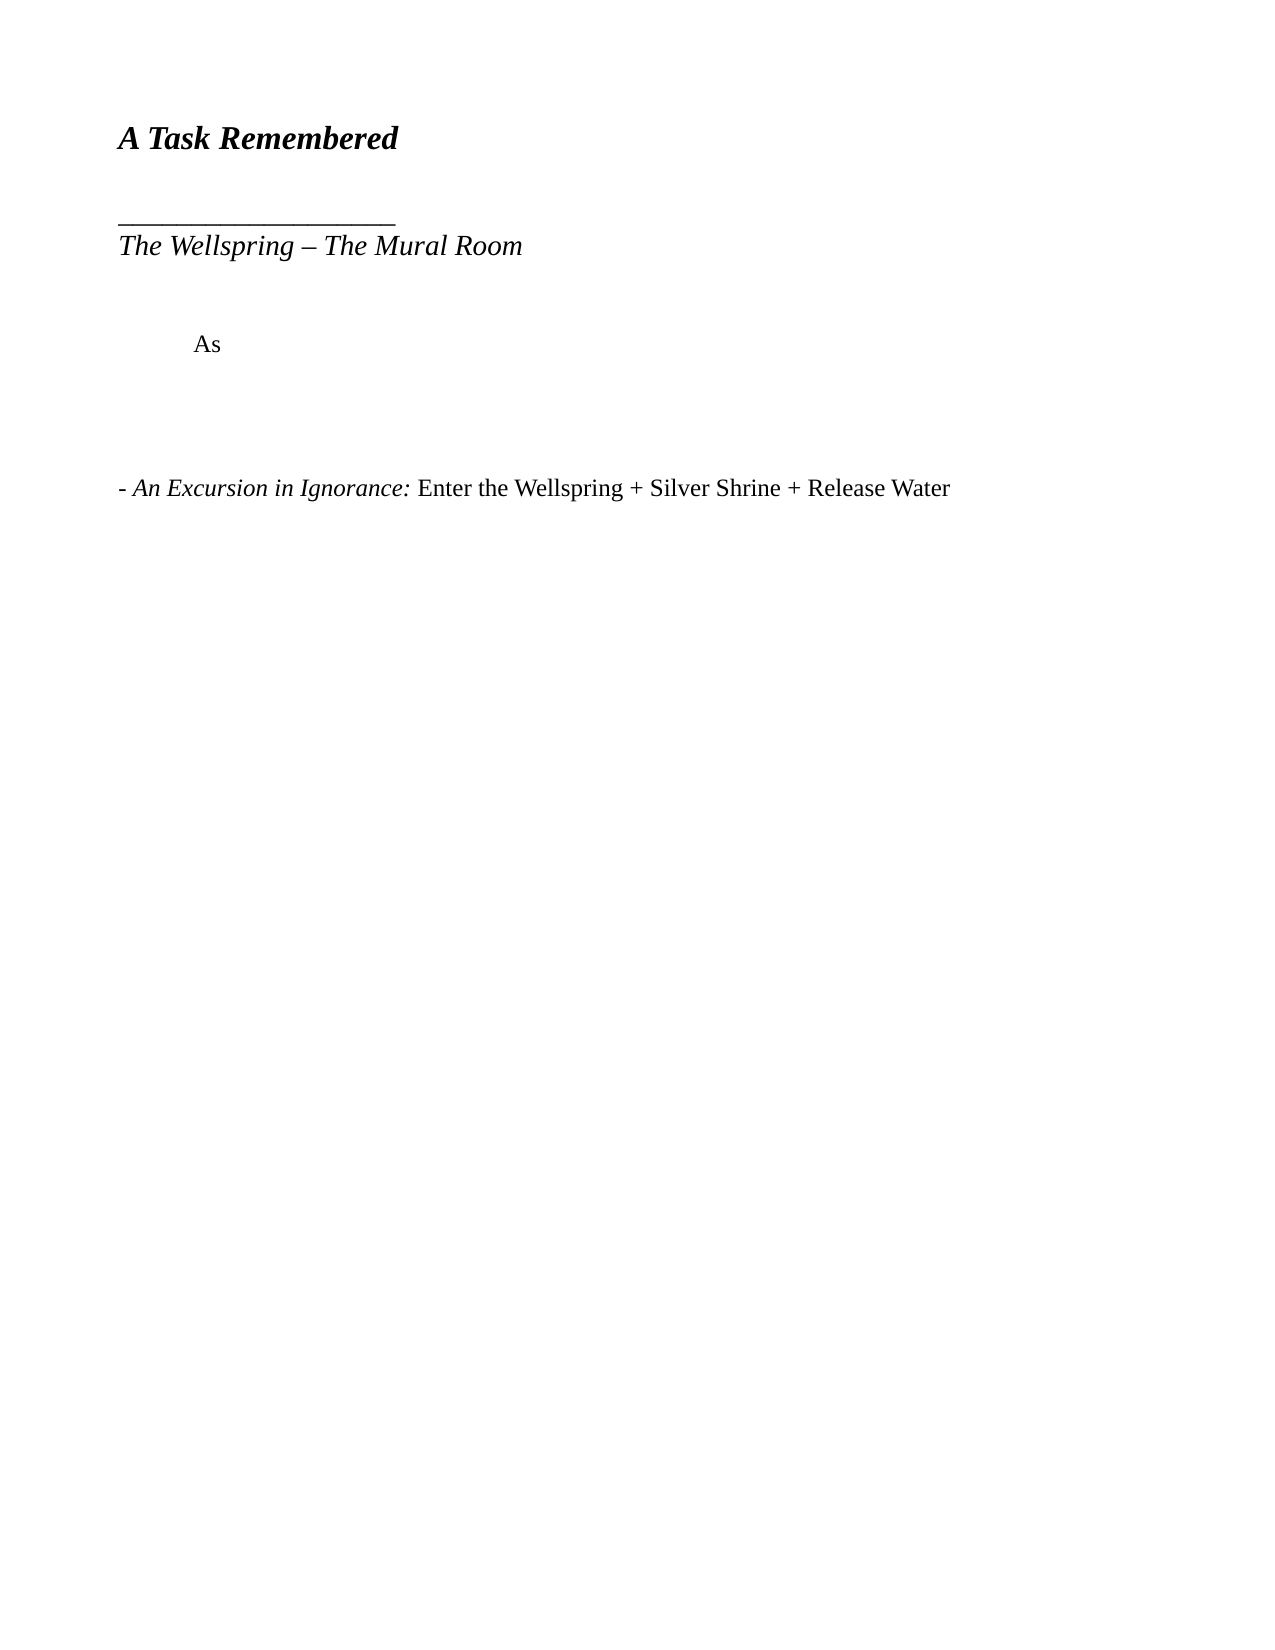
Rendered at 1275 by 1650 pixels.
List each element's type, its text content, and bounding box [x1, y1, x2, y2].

text As [118, 329, 1157, 358]
text A Task Remembered [118, 118, 1157, 156]
text ___________________ [118, 195, 1157, 228]
text The Wellspring – The Mural Room [118, 228, 1157, 262]
text - An Excursion in Ignorance: Enter the Wellspring + Silver Shrine + Release Water [118, 473, 1157, 501]
